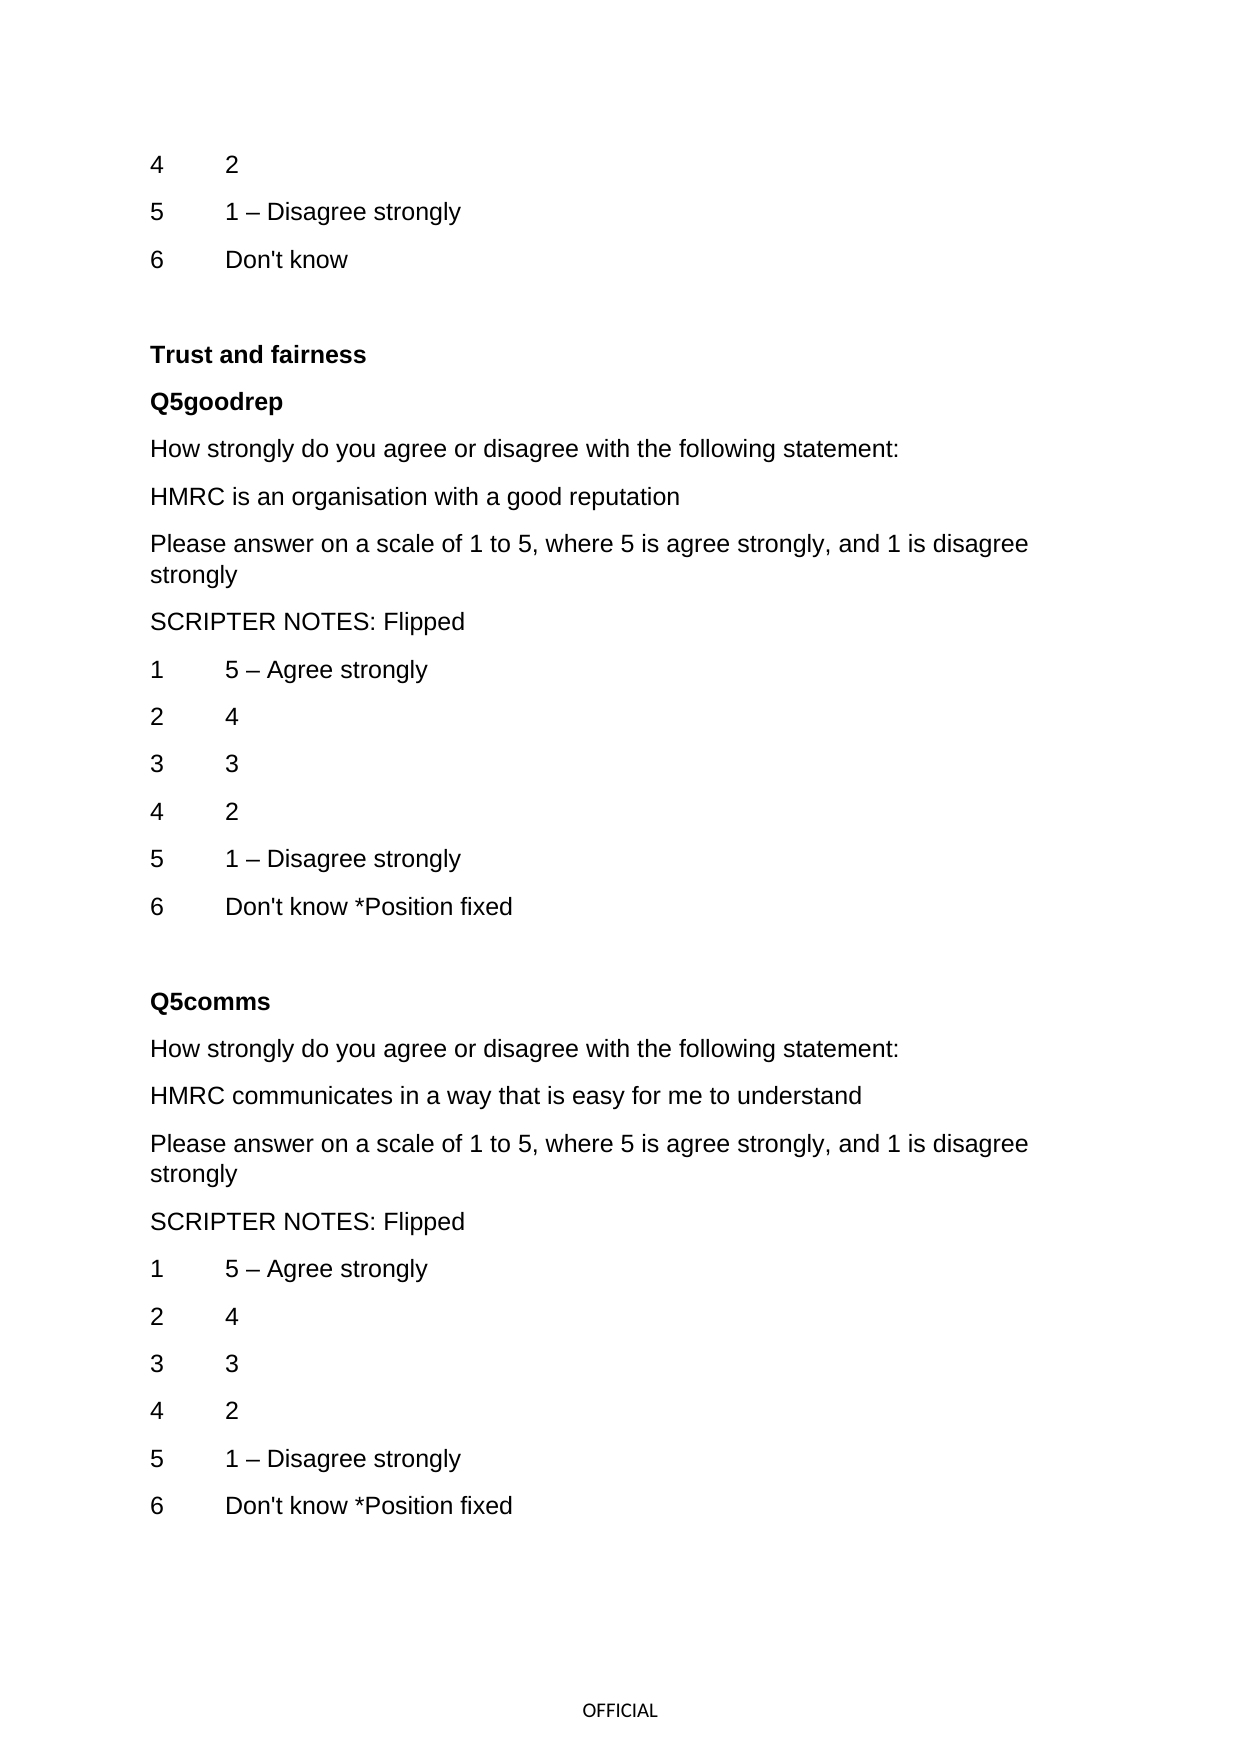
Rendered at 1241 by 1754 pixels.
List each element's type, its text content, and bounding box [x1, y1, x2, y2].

text 6 Don't know *Position fixed [150, 1491, 1090, 1520]
text 2 4 [150, 1302, 1090, 1330]
text How strongly do you agree or disagree with the following statement: [150, 434, 1090, 463]
text Please answer on a scale of 1 to 5, where 5 is agree strongly, and 1 is disagree strongly [150, 529, 1090, 589]
text 4 2 [150, 1396, 1090, 1425]
text HMRC is an organisation with a good reputation [150, 482, 1090, 511]
text 1 5 – Agree strongly [150, 1254, 1090, 1283]
text 1 5 – Agree strongly [150, 655, 1090, 683]
text 2 4 [150, 702, 1090, 731]
text 4 2 [150, 150, 1090, 179]
text 6 Don't know [150, 245, 1090, 273]
text HMRC communicates in a way that is easy for me to understand [150, 1081, 1090, 1110]
text How strongly do you agree or disagree with the following statement: [150, 1034, 1090, 1063]
text SCRIPTER NOTES: Flipped [150, 1207, 1090, 1236]
text 5 1 – Disagree strongly [150, 1444, 1090, 1472]
text 5 1 – Disagree strongly [150, 844, 1090, 873]
text 5 1 – Disagree strongly [150, 197, 1090, 226]
text Trust and fairness [150, 339, 1090, 368]
text 4 2 [150, 797, 1090, 826]
text Q5goodrep [150, 387, 1090, 416]
text Please answer on a scale of 1 to 5, where 5 is agree strongly, and 1 is disagree strongly [150, 1129, 1090, 1188]
text 3 3 [150, 1349, 1090, 1378]
text Q5comms [150, 986, 1090, 1015]
text 3 3 [150, 749, 1090, 778]
text SCRIPTER NOTES: Flipped [150, 607, 1090, 636]
text 6 Don't know *Position fixed [150, 892, 1090, 920]
